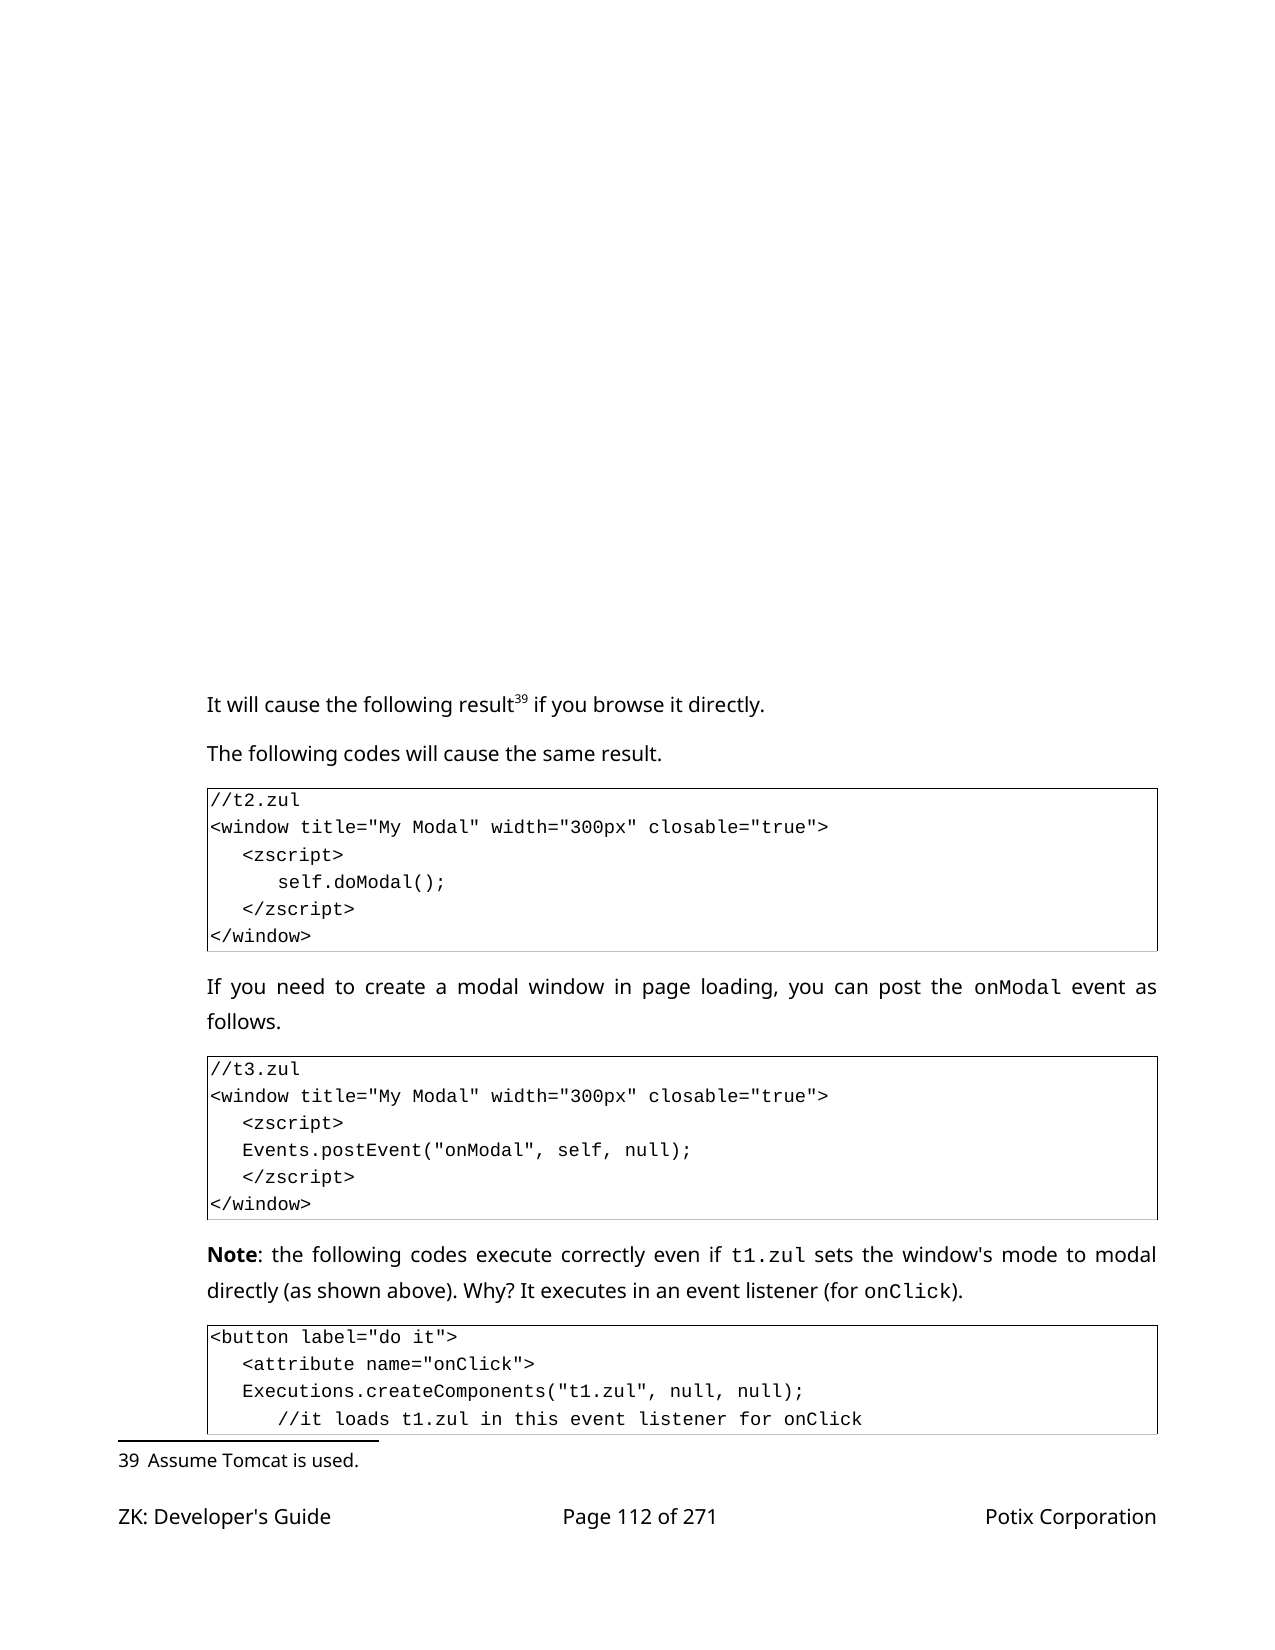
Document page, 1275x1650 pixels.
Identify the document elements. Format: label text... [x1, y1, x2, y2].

text </window> [208, 924, 1157, 951]
text </window> [208, 1192, 1157, 1219]
text Note: the following codes execute correctly even if t1.zul sets the window's mode to modal directly (as shown above). Why? It executes in an event listener (for onClick). [207, 1240, 1157, 1304]
text If you need to create a modal window in page loading, you can post the onModal event as follows. [207, 972, 1157, 1036]
text The following codes will cause the same result. [207, 739, 1157, 767]
text Events.postEvent("onModal", self, null); [208, 1138, 1157, 1162]
text <attribute name="onClick"> [208, 1352, 1157, 1376]
text <zscript> [208, 1111, 1157, 1135]
text </zscript> [208, 1165, 1157, 1189]
text <window title="My Modal" width="300px" closable="true"> [208, 815, 1157, 839]
text It will cause the following result if you browse it directly. [207, 118, 1157, 719]
text <window title="My Modal" width="300px" closable="true"> [208, 1083, 1157, 1108]
text </zscript> [208, 897, 1157, 921]
text <zscript> [208, 842, 1157, 867]
text //it loads t1.zul in this event listener for onClick [208, 1406, 1157, 1434]
text //t3.zul [208, 1057, 1157, 1081]
text Assume Tomcat is used. [118, 1447, 1157, 1473]
text self.doModal(); [208, 870, 1157, 894]
text Executions.createComponents("t1.zul", null, null); [208, 1379, 1157, 1403]
text <button label="do it"> [208, 1326, 1157, 1349]
text //t2.zul [208, 789, 1157, 812]
